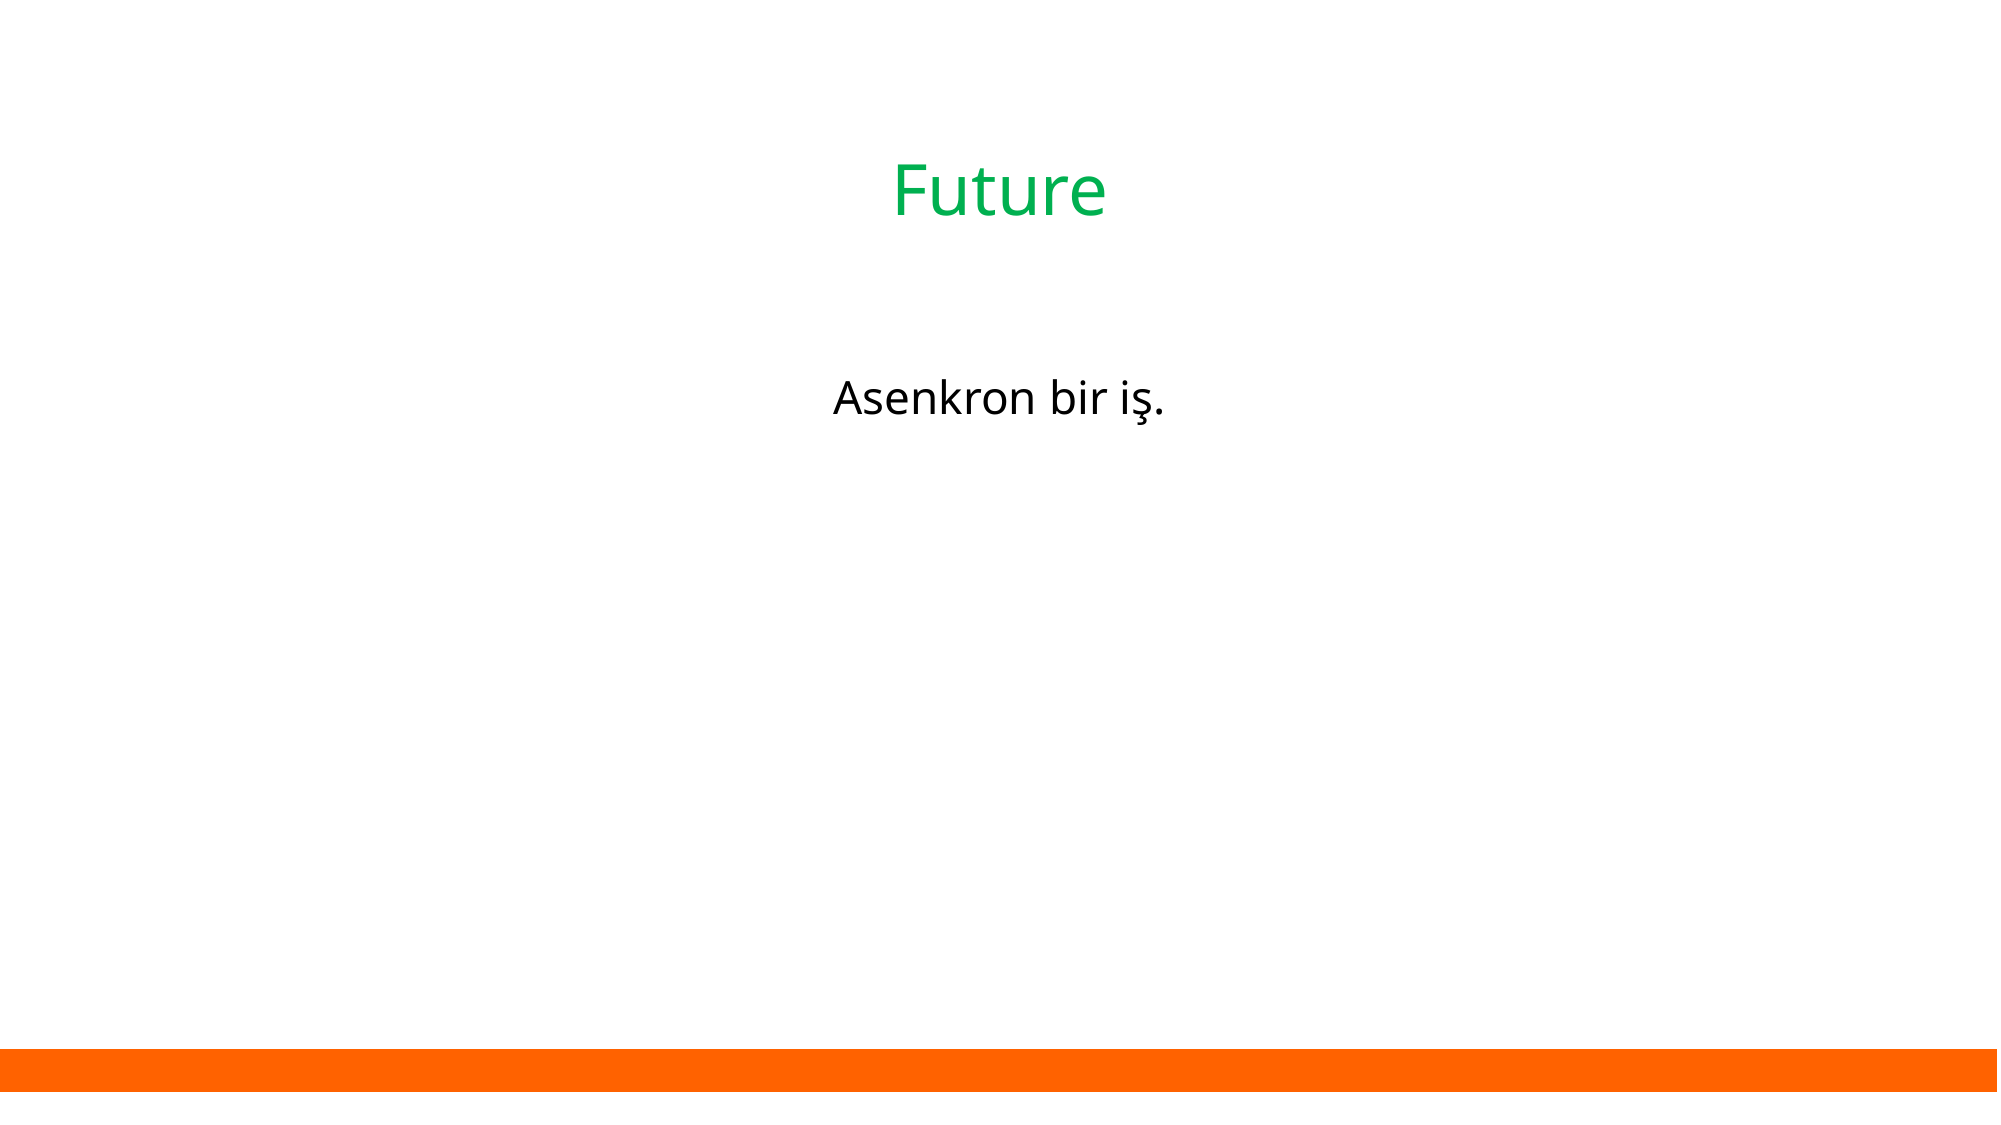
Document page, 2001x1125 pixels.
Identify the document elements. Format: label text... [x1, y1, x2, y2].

text_box Asenkron bir iş. [451, 361, 1548, 643]
text_box [0, 1049, 1997, 1092]
text_box Future [420, 146, 1580, 237]
